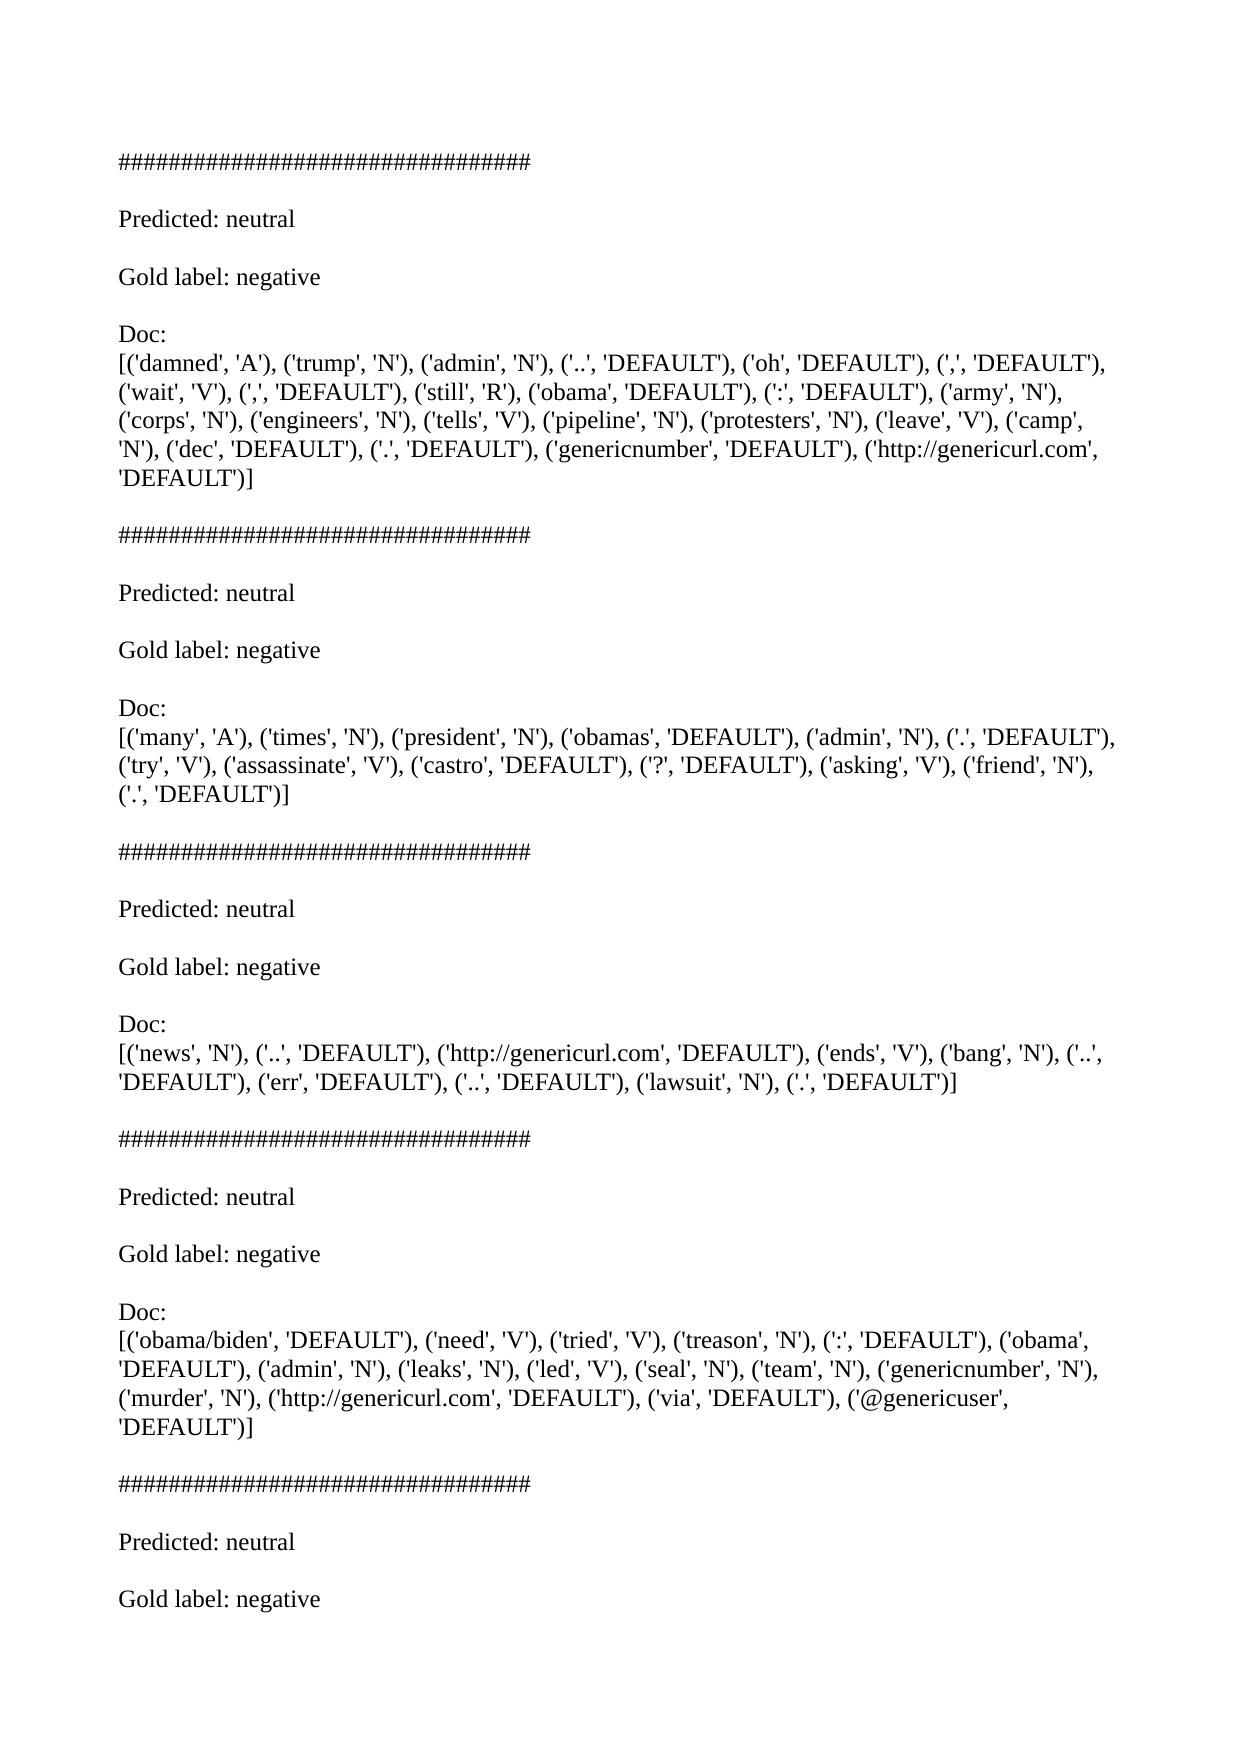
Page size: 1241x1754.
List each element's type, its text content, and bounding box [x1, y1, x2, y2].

text [('obama/biden', 'DEFAULT'), ('need', 'V'), ('tried', 'V'), ('treason', 'N'), (':', 'DEFAULT'), ('obama', 'DEFAULT'), ('admin', 'N'), ('leaks', 'N'), ('led', 'V'), ('seal', 'N'), ('team', 'N'), ('genericnumber', 'N'), ('murder', 'N'), ('http://genericurl.com', 'DEFAULT'), ('via', 'DEFAULT'), ('@genericuser', 'DEFAULT')] [118, 1326, 1122, 1441]
text Doc: [118, 1297, 1122, 1326]
text Doc: [118, 693, 1122, 722]
text Predicted: neutral [118, 1182, 1122, 1211]
text ################################# [118, 1469, 1122, 1498]
text Gold label: negative [118, 952, 1122, 981]
text Gold label: negative [118, 636, 1122, 664]
text Predicted: neutral [118, 894, 1122, 923]
text [('news', 'N'), ('..', 'DEFAULT'), ('http://genericurl.com', 'DEFAULT'), ('ends', 'V'), ('bang', 'N'), ('..', 'DEFAULT'), ('err', 'DEFAULT'), ('..', 'DEFAULT'), ('lawsuit', 'N'), ('.', 'DEFAULT')] [118, 1038, 1122, 1096]
text Gold label: negative [118, 1239, 1122, 1268]
text [('many', 'A'), ('times', 'N'), ('president', 'N'), ('obamas', 'DEFAULT'), ('admin', 'N'), ('.', 'DEFAULT'), ('try', 'V'), ('assassinate', 'V'), ('castro', 'DEFAULT'), ('?', 'DEFAULT'), ('asking', 'V'), ('friend', 'N'), ('.', 'DEFAULT')] [118, 722, 1122, 808]
text ################################# [118, 837, 1122, 866]
text Doc: [118, 1009, 1122, 1038]
text ################################# [118, 521, 1122, 549]
text Doc: [118, 319, 1122, 348]
text Gold label: negative [118, 262, 1122, 291]
text Predicted: neutral [118, 1527, 1122, 1556]
text Gold label: negative [118, 1584, 1122, 1613]
text ################################# [118, 147, 1122, 176]
text Predicted: neutral [118, 204, 1122, 233]
text ################################# [118, 1124, 1122, 1153]
text [('damned', 'A'), ('trump', 'N'), ('admin', 'N'), ('..', 'DEFAULT'), ('oh', 'DEFAULT'), (',', 'DEFAULT'), ('wait', 'V'), (',', 'DEFAULT'), ('still', 'R'), ('obama', 'DEFAULT'), (':', 'DEFAULT'), ('army', 'N'), ('corps', 'N'), ('engineers', 'N'), ('tells', 'V'), ('pipeline', 'N'), ('protesters', 'N'), ('leave', 'V'), ('camp', 'N'), ('dec', 'DEFAULT'), ('.', 'DEFAULT'), ('genericnumber', 'DEFAULT'), ('http://genericurl.com', 'DEFAULT')] [118, 348, 1122, 492]
text Predicted: neutral [118, 578, 1122, 607]
